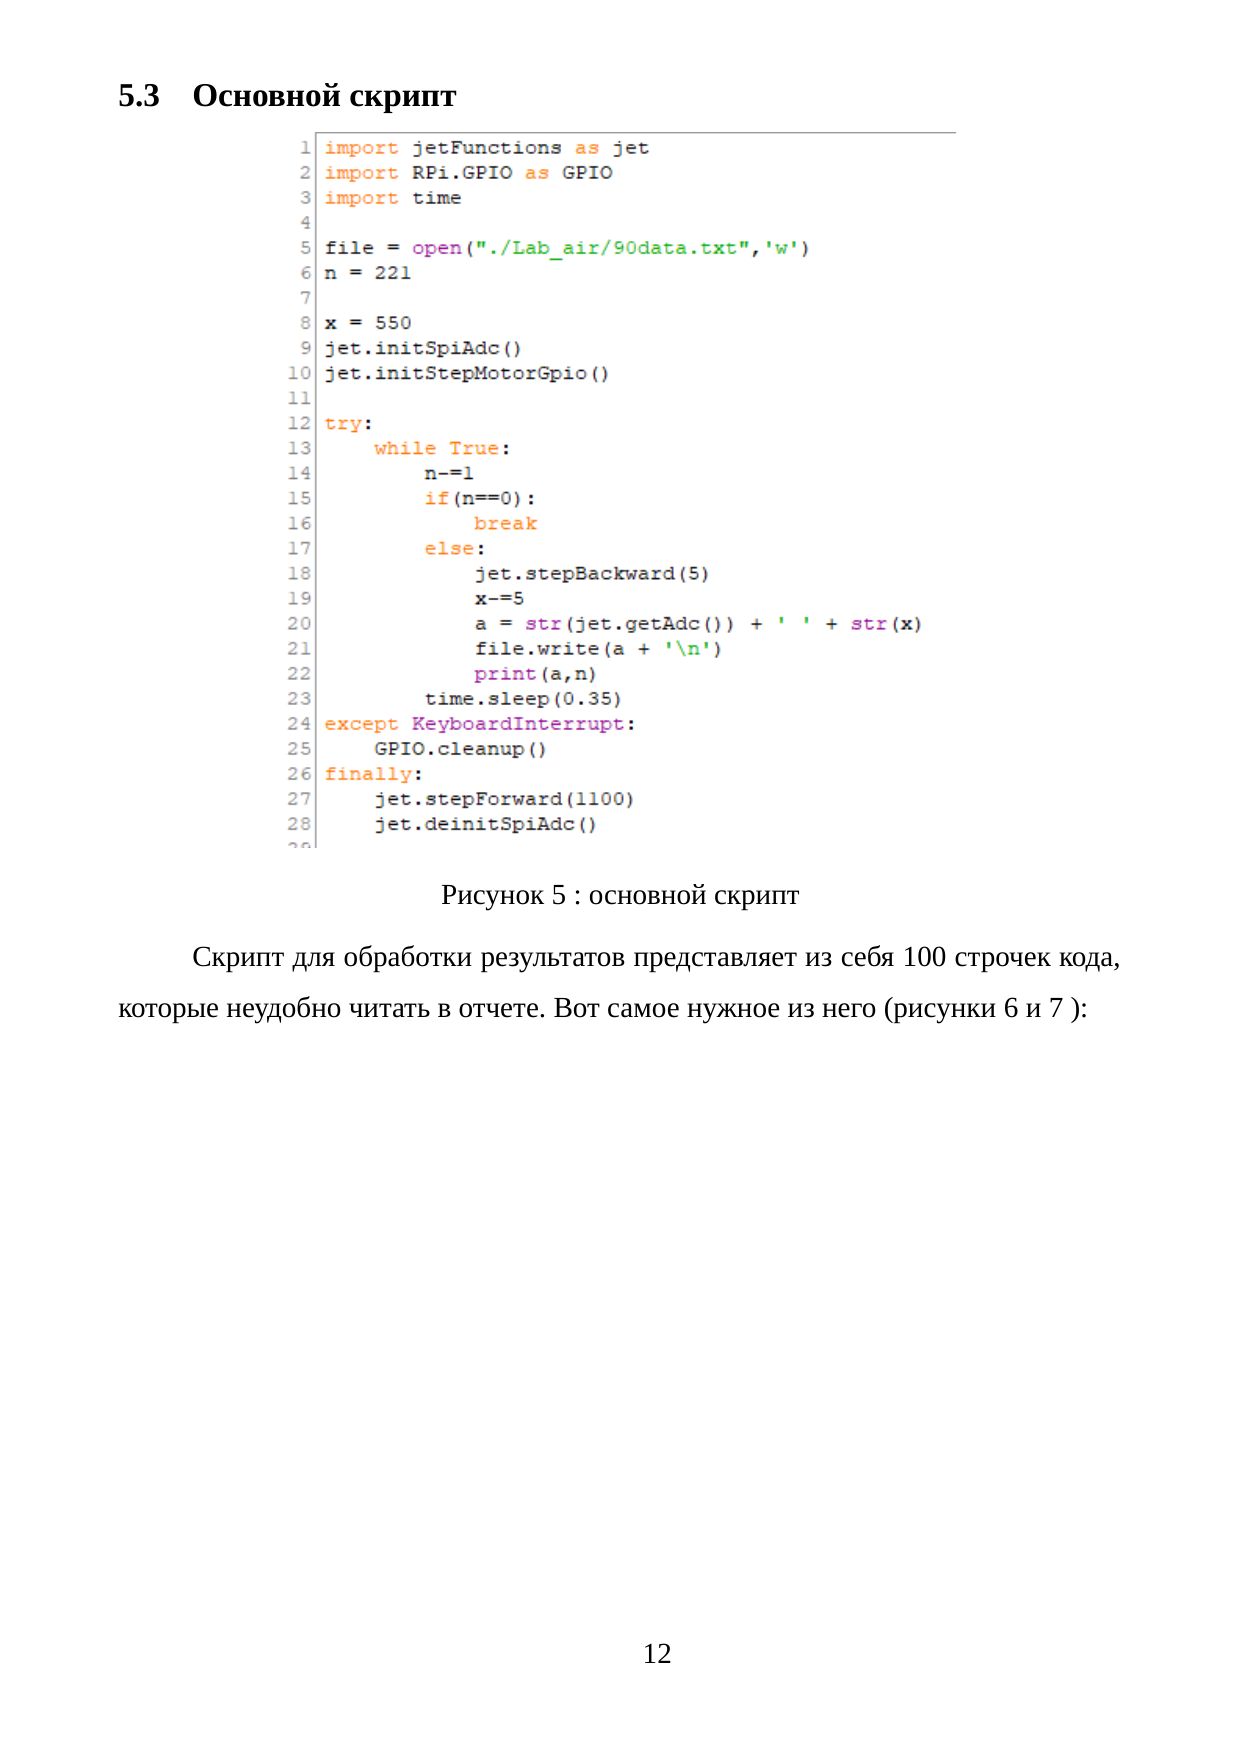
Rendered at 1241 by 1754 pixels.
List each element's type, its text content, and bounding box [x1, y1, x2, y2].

text Рисунок 5 : основной скрипт [118, 877, 1122, 910]
text Скрипт для обработки результатов представляет из себя 100 строчек кода, которые неудобно читать в отчете. Вот самое нужное из него (рисунки 6 и 7 ): [118, 939, 1122, 1023]
picture [284, 132, 957, 848]
subtitle Основной скрипт [118, 75, 1122, 113]
